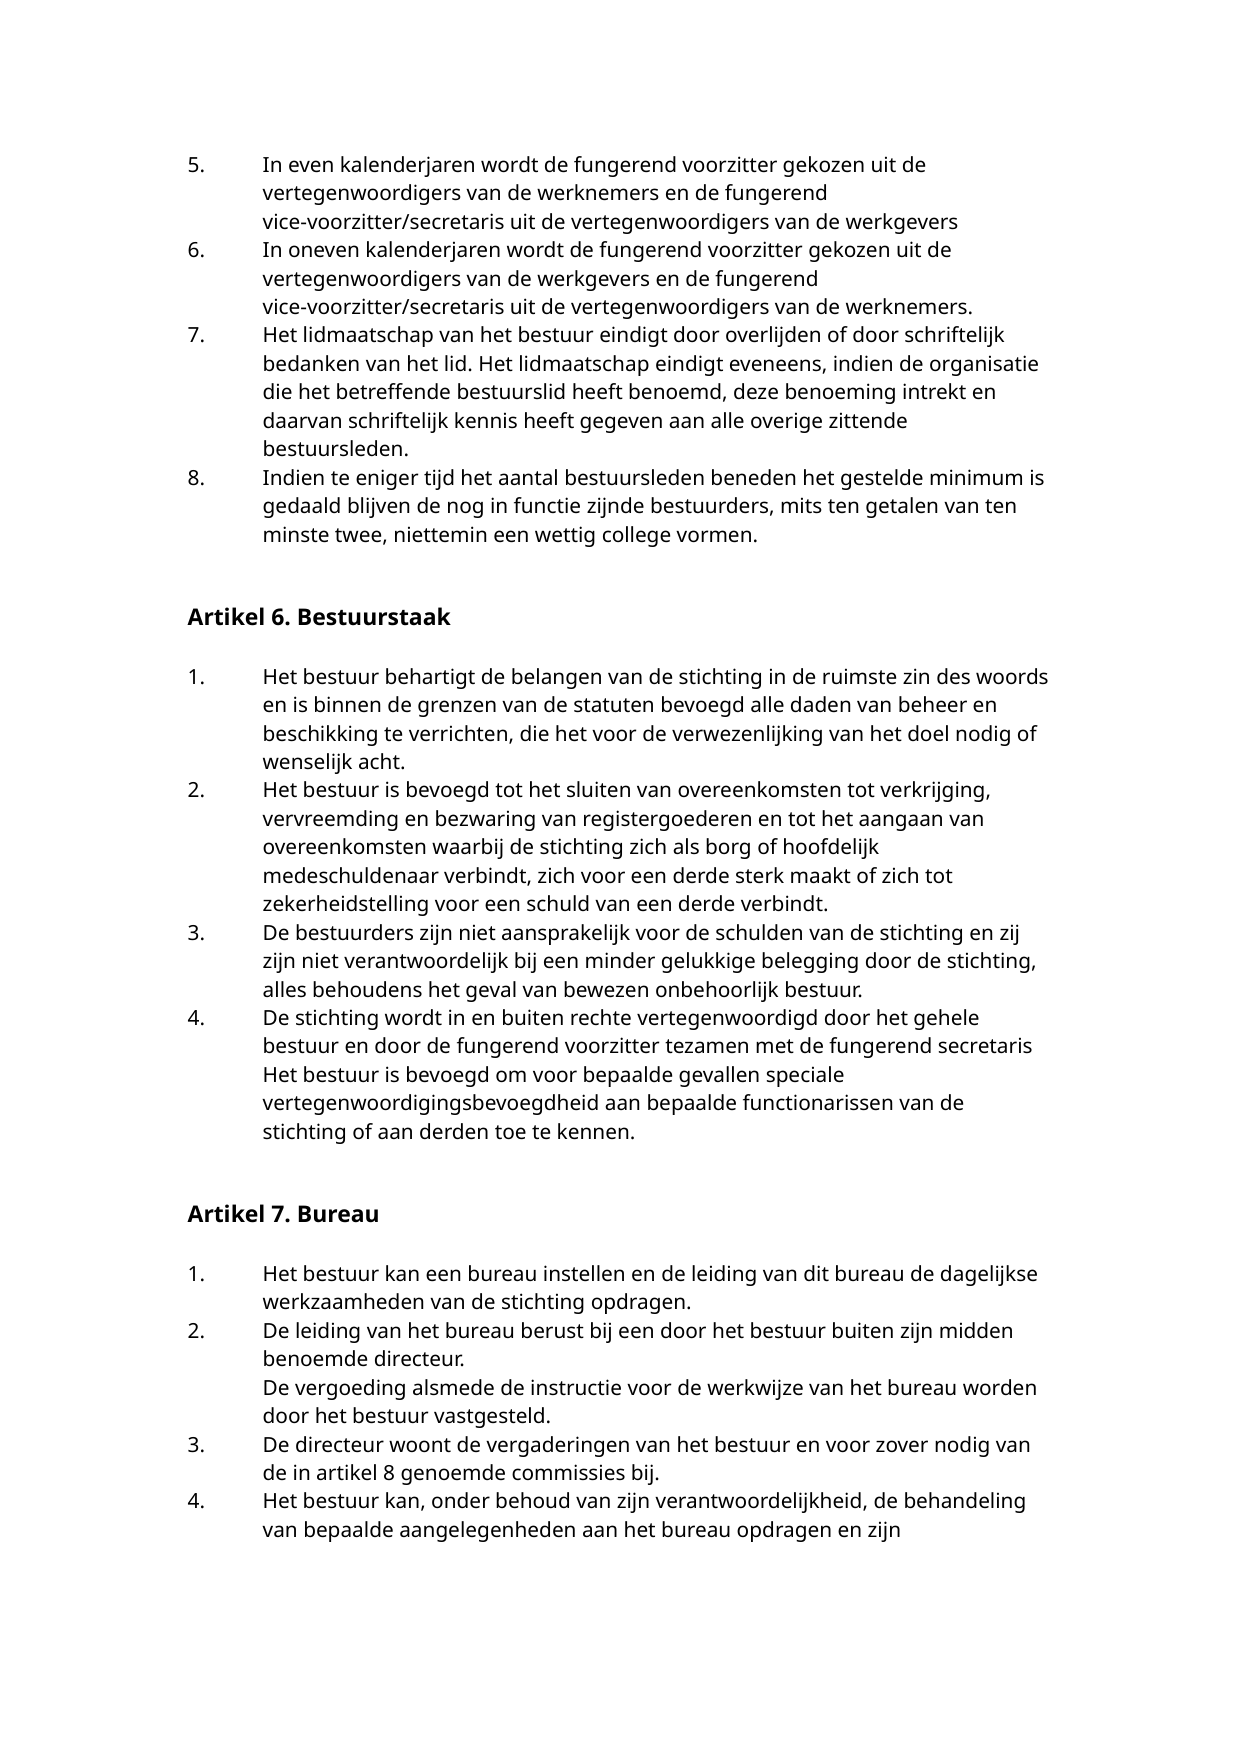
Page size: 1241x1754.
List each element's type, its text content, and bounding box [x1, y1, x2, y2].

subtitle Artikel 6. Bestuurstaak [187, 601, 1053, 632]
list Het bestuur kan, onder behoud van zijn verantwoordelijkheid, de behandeling van bepaalde aangelegenheden aan het bureau opdragen en zijn [187, 1487, 1053, 1543]
list In oneven kalenderjaren wordt de fungerend voorzitter gekozen uit de vertegenwoordigers van de werkgevers en de fungerend vice-voorzitter/secretaris uit de vertegenwoordigers van de werknemers. [187, 235, 1053, 321]
list De vergoeding alsmede de instructie voor de werkwijze van het bureau worden door het bestuur vastgesteld. [187, 1373, 1053, 1430]
subtitle Artikel 7. Bureau [187, 1198, 1053, 1229]
list De bestuurders zijn niet aansprakelijk voor de schulden van de stichting en zij zijn niet verantwoordelijk bij een minder gelukkige belegging door de stichting, alles behoudens het geval van bewezen onbehoorlijk bestuur. [187, 918, 1053, 1003]
list Het bestuur kan een bureau instellen en de leiding van dit bureau de dagelijkse werkzaamheden van de stichting opdragen. [187, 1259, 1053, 1316]
list Het lidmaatschap van het bestuur eindigt door overlijden of door schriftelijk bedanken van het lid. Het lidmaatschap eindigt eveneens, indien de organisatie die het betreffende bestuurslid heeft benoemd, deze benoeming intrekt en daarvan schriftelijk kennis heeft gegeven aan alle overige zittende bestuursleden. [187, 321, 1053, 463]
list De leiding van het bureau berust bij een door het bestuur buiten zijn midden benoemde directeur. [187, 1316, 1053, 1373]
list De stichting wordt in en buiten rechte vertegenwoordigd door het gehele bestuur en door de fungerend voorzitter tezamen met de fungerend secretaris [187, 1003, 1053, 1060]
list Indien te eniger tijd het aantal bestuursleden beneden het gestelde minimum is gedaald blijven de nog in functie zijnde bestuurders, mits ten getalen van ten minste twee, niettemin een wettig college vormen. [187, 463, 1053, 548]
list Het bestuur is bevoegd tot het sluiten van overeenkomsten tot verkrijging, vervreemding en bezwaring van registergoederen en tot het aangaan van overeenkomsten waarbij de stichting zich als borg of hoofdelijk medeschuldenaar verbindt, zich voor een derde sterk maakt of zich tot zekerheidstelling voor een schuld van een derde verbindt. [187, 776, 1053, 918]
list In even kalenderjaren wordt de fungerend voorzitter gekozen uit de vertegenwoordigers van de werknemers en de fungerend vice-voorzitter/secretaris uit de vertegenwoordigers van de werkgevers [187, 150, 1053, 235]
list De directeur woont de vergaderingen van het bestuur en voor zover nodig van de in artikel 8 genoemde commissies bij. [187, 1430, 1053, 1487]
list Het bestuur is bevoegd om voor bepaalde gevallen speciale vertegenwoordigingsbevoegdheid aan bepaalde functionarissen van de stichting of aan derden toe te kennen. [187, 1060, 1053, 1145]
list Het bestuur behartigt de belangen van de stichting in de ruimste zin des woords en is binnen de grenzen van de statuten bevoegd alle daden van beheer en beschikking te verrichten, die het voor de verwezenlijking van het doel nodig of wenselijk acht. [187, 662, 1053, 776]
